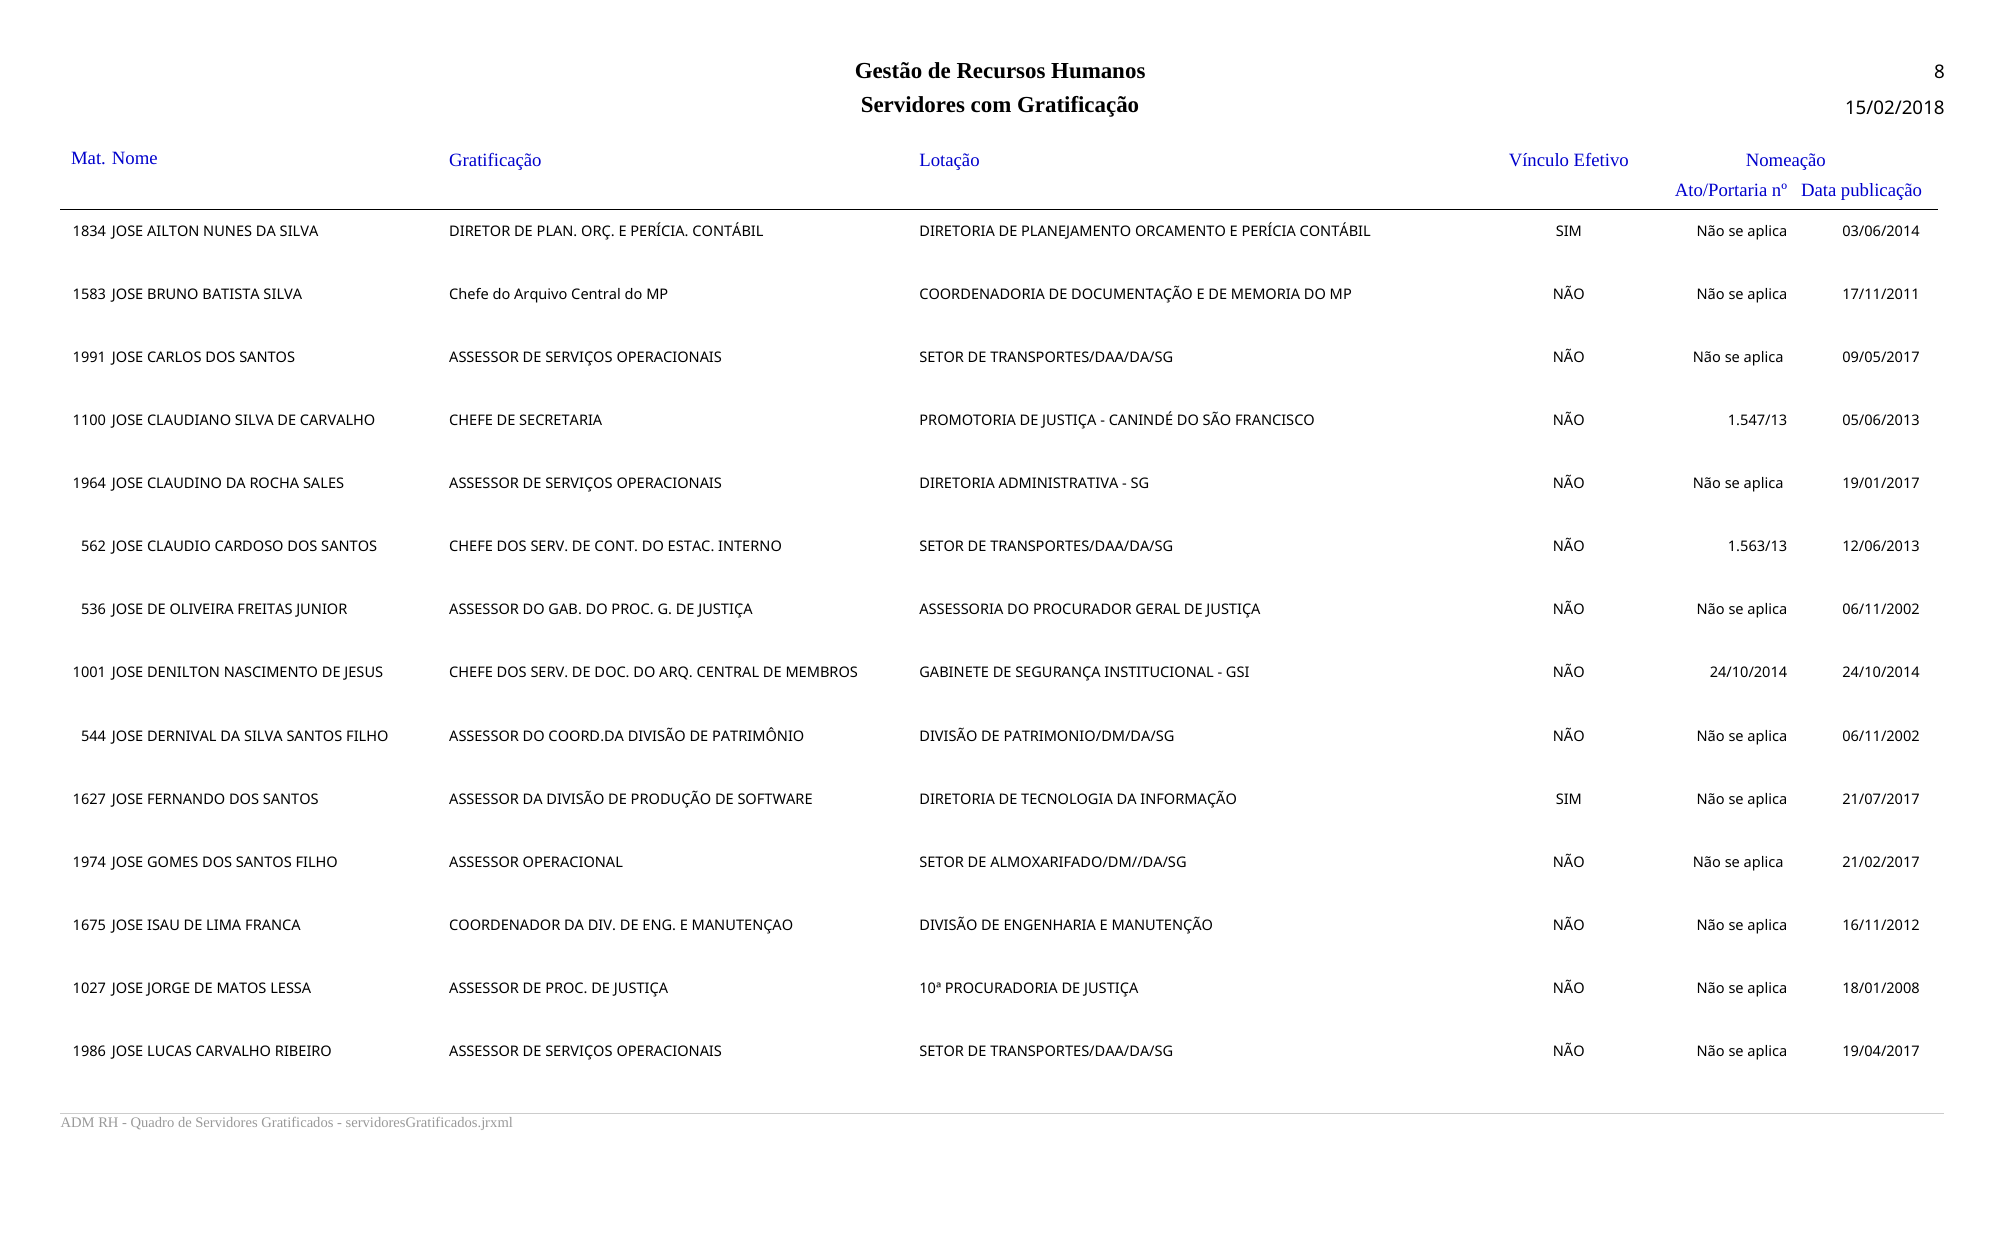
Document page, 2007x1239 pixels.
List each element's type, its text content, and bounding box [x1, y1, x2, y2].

table_cell [1486, 817, 1495, 831]
table_header Mat. [44, 147, 106, 177]
table_cell [0, 565, 112, 578]
table_cell [1486, 263, 2007, 280]
table_cell [1920, 789, 2007, 817]
table_cell DIRETOR DE PLAN. ORÇ. E PERÍCIA. CONTÁBIL [449, 220, 910, 280]
table_cell [106, 662, 112, 691]
table_cell 536 [9, 599, 106, 628]
table_cell [1486, 957, 2007, 975]
table_cell [0, 943, 112, 957]
table_cell JOSE DE OLIVEIRA FREITAS JUNIOR [112, 599, 440, 659]
table_cell [1642, 915, 1649, 943]
table_cell [1642, 725, 1649, 754]
table_cell [0, 375, 112, 389]
table_cell ASSESSOR DO GAB. DO PROC. G. DE JUSTIÇA [449, 599, 910, 659]
table_cell NÃO [1495, 1041, 1642, 1083]
table_cell [0, 1101, 2007, 1113]
table_cell [1642, 852, 1649, 880]
table_cell Não se aplica [1649, 852, 1787, 880]
table_cell DIRETORIA DE TECNOLOGIA DA INFORMAÇÃO [919, 789, 1486, 848]
table_cell Ato/Portaria nº [1649, 179, 1787, 208]
table_cell COORDENADORIA DE DOCUMENTAÇÃO E DE MEMORIA DO MP [919, 284, 1486, 343]
table_cell JOSE DENILTON NASCIMENTO DE JESUS [112, 662, 440, 722]
table_cell NÃO [1495, 852, 1642, 894]
table_cell SETOR DE ALMOXARIFADO/DM//DA/SG [919, 852, 1486, 912]
table_cell [440, 1041, 449, 1069]
table_cell Não se aplica [1649, 725, 1787, 754]
table_cell [0, 473, 9, 501]
table_cell [1486, 515, 2007, 533]
table_cell JOSE GOMES DOS SANTOS FILHO [112, 852, 440, 912]
table_cell [1486, 389, 2007, 407]
table_cell SETOR DE TRANSPORTES/DAA/DA/SG [919, 536, 1486, 596]
table_cell [910, 410, 919, 438]
table_cell [1920, 978, 2007, 1006]
table_cell [106, 725, 112, 754]
table_cell [440, 628, 449, 641]
table_cell JOSE CLAUDINO DA ROCHA SALES [112, 473, 440, 533]
table_cell 09/05/2017 [1793, 347, 1919, 375]
table_cell [1486, 565, 1495, 578]
table_cell [0, 880, 112, 894]
table_cell [0, 95, 213, 123]
table_cell NÃO [1495, 915, 1642, 957]
table_cell 8 [1790, 59, 1944, 85]
table_cell [0, 789, 9, 817]
table_cell [1486, 943, 1495, 957]
table_cell [440, 515, 449, 533]
table_cell [106, 536, 112, 564]
table_cell [1486, 915, 1495, 943]
table_cell [1486, 691, 1495, 704]
table_cell [0, 85, 2007, 91]
table_cell [0, 578, 112, 596]
table_cell [910, 599, 919, 628]
table_cell [910, 1070, 919, 1083]
table_cell [1642, 978, 1649, 1006]
table_cell [1486, 641, 2007, 659]
table_cell [1486, 725, 1495, 754]
table_cell JOSE ISAU DE LIMA FRANCA [112, 915, 440, 975]
table_cell COORDENADOR DA DIV. DE ENG. E MANUTENÇAO [449, 915, 910, 975]
table_cell [1486, 831, 2007, 848]
table_cell [910, 389, 919, 407]
table_cell 1.563/13 [1649, 536, 1787, 564]
table_cell [1642, 249, 2007, 262]
table_cell [1642, 410, 1649, 438]
table_cell [1787, 725, 1792, 754]
table_cell [910, 347, 919, 375]
table_cell Nomeação [1649, 149, 1922, 178]
table_cell 1986 [9, 1041, 106, 1069]
table_cell [1787, 789, 1792, 817]
table_cell 544 [9, 725, 106, 754]
table_cell [1920, 599, 2007, 628]
table_cell ASSESSOR DE PROC. DE JUSTIÇA [449, 978, 910, 1038]
table_cell [910, 1083, 919, 1101]
table_cell [1642, 536, 1649, 564]
table_cell [1787, 1041, 1792, 1069]
table_cell JOSE CARLOS DOS SANTOS [112, 347, 440, 407]
table_cell Vínculo Efetivo [1495, 149, 1642, 178]
table_cell [440, 599, 449, 628]
table_cell [0, 768, 112, 785]
table_cell [1486, 704, 2007, 722]
table_cell [1486, 1083, 2007, 1101]
table_cell [910, 473, 919, 501]
table_cell [910, 915, 919, 943]
table_cell [0, 831, 112, 848]
table_cell [440, 410, 449, 438]
table_cell ASSESSOR DE SERVIÇOS OPERACIONAIS [449, 347, 910, 407]
table_cell DIRETORIA DE PLANEJAMENTO ORCAMENTO E PERÍCIA CONTÁBIL [919, 220, 1486, 280]
table_cell [0, 501, 112, 515]
table_cell [910, 957, 919, 975]
table_cell [1787, 220, 1792, 249]
table_cell 1100 [9, 410, 106, 438]
table_cell Servidores com Gratificação [213, 91, 1787, 123]
table_cell JOSE DERNIVAL DA SILVA SANTOS FILHO [112, 725, 440, 785]
table_header [0, 0, 2007, 57]
table_cell [1486, 894, 2007, 912]
table_cell [1642, 599, 1649, 628]
table_cell [1486, 880, 1495, 894]
table_cell DIVISÃO DE ENGENHARIA E MANUTENÇÃO [919, 915, 1486, 975]
table_cell [910, 284, 919, 312]
table_cell SIM [1495, 789, 1642, 831]
table_cell [1787, 536, 1792, 564]
table_cell 03/06/2014 [1793, 220, 1919, 249]
table_cell [1486, 473, 1495, 501]
table_cell [440, 389, 449, 407]
table_cell [910, 725, 919, 754]
table_cell [1920, 852, 2007, 880]
table_cell [440, 852, 449, 880]
table_cell [910, 501, 919, 515]
table_cell [0, 704, 112, 722]
table_cell [910, 1006, 919, 1020]
table_cell JOSE AILTON NUNES DA SILVA [112, 220, 440, 280]
table_cell [1642, 347, 1649, 375]
table_cell SIM [1495, 220, 1642, 262]
table_cell [440, 326, 449, 343]
table_cell [910, 768, 919, 785]
table_cell [910, 691, 919, 704]
table_cell [440, 438, 449, 452]
table_cell CHEFE DE SECRETARIA [449, 410, 910, 470]
table_cell [0, 263, 112, 280]
table_cell [0, 1041, 9, 1069]
table_cell [1642, 438, 2007, 452]
table_cell [910, 880, 919, 894]
table_cell [0, 957, 112, 975]
table_cell [1642, 284, 1649, 312]
table_cell [440, 817, 449, 831]
table_cell [1920, 915, 2007, 943]
table_cell 19/01/2017 [1793, 473, 1919, 501]
table_cell [1642, 375, 2007, 389]
table_cell [440, 691, 449, 704]
table_cell PROMOTORIA DE JUSTIÇA - CANINDÉ DO SÃO FRANCISCO [919, 410, 1486, 470]
table_header Nome [112, 147, 199, 177]
table_cell [440, 894, 449, 912]
table_cell [0, 452, 112, 470]
table_cell [1787, 852, 1792, 880]
table_cell [910, 149, 919, 177]
table_cell [106, 789, 112, 817]
table_cell [910, 1020, 919, 1038]
table_cell [1486, 1070, 1495, 1083]
table_cell 10ª PROCURADORIA DE JUSTIÇA [919, 978, 1486, 1038]
table_cell Não se aplica [1649, 1041, 1787, 1069]
table_cell [1787, 662, 1792, 691]
table_cell [106, 284, 112, 312]
table_cell [1486, 852, 1495, 880]
table_cell [440, 473, 449, 501]
table_cell Data publicação [1787, 179, 1922, 208]
table_cell [0, 754, 112, 767]
table_cell Não se aplica [1649, 978, 1787, 1006]
table_cell [1642, 220, 1649, 249]
table_cell [440, 249, 449, 262]
table_cell [1642, 662, 1649, 691]
table_cell [440, 957, 449, 975]
table_cell [440, 312, 449, 326]
table_cell Não se aplica [1649, 220, 1787, 249]
table_cell [440, 978, 449, 1006]
table_cell 21/07/2017 [1793, 789, 1919, 817]
table_cell [1486, 220, 1495, 249]
table_cell [1787, 347, 1792, 375]
table_cell [1642, 312, 2007, 326]
table_cell JOSE FERNANDO DOS SANTOS [112, 789, 440, 848]
table_cell [440, 1020, 449, 1038]
table_cell ASSESSOR DE SERVIÇOS OPERACIONAIS [449, 1041, 910, 1101]
table_cell Não se aplica [1649, 789, 1787, 817]
table_cell [440, 943, 449, 957]
table_cell [0, 211, 2007, 220]
table_cell [910, 263, 919, 280]
table_cell [1922, 149, 2007, 177]
table_cell Não se aplica [1649, 347, 1787, 375]
table_cell [0, 347, 9, 375]
table_cell Não se aplica [1649, 599, 1787, 628]
table_cell [1642, 943, 2007, 957]
table_cell 1964 [9, 473, 106, 501]
table_cell [1920, 536, 2007, 564]
table_cell [910, 943, 919, 957]
table_cell 17/11/2011 [1793, 284, 1919, 312]
table_cell [106, 410, 112, 438]
table_cell [0, 389, 112, 407]
table_cell Lotação [919, 149, 1486, 178]
table_cell [1787, 473, 1792, 501]
table_cell [1642, 149, 1649, 177]
table_cell 19/04/2017 [1793, 1041, 1919, 1069]
table_cell [440, 501, 449, 515]
table_cell [1920, 1041, 2007, 1069]
table_cell [440, 284, 449, 312]
table_cell [1642, 880, 2007, 894]
table_cell [910, 852, 919, 880]
table_cell [1642, 473, 1649, 501]
table_cell [910, 438, 919, 452]
table_cell [1642, 1041, 1649, 1069]
table_cell [1486, 326, 2007, 343]
table_cell [0, 59, 213, 85]
table_cell [910, 249, 919, 262]
table_cell [440, 831, 449, 848]
table_cell SETOR DE TRANSPORTES/DAA/DA/SG [919, 1041, 1486, 1101]
table_cell [199, 149, 449, 177]
table_cell [1920, 473, 2007, 501]
table_cell [0, 536, 9, 564]
table_cell ASSESSOR DA DIVISÃO DE PRODUÇÃO DE SOFTWARE [449, 789, 910, 848]
table_cell [106, 915, 112, 943]
table_cell [910, 578, 919, 596]
table_cell [440, 263, 449, 280]
table_cell [1486, 1006, 1495, 1020]
table_cell [910, 894, 919, 912]
table_cell NÃO [1495, 347, 1642, 389]
table_cell 562 [9, 536, 106, 564]
table_cell 15/02/2018 [1790, 95, 1944, 123]
table_cell 1834 [9, 220, 106, 249]
table_cell [1486, 410, 1495, 438]
table_cell 05/06/2013 [1793, 410, 1919, 438]
table_cell 06/11/2002 [1793, 725, 1919, 754]
table_cell [440, 754, 449, 767]
table_cell [0, 1113, 60, 1137]
table_cell [0, 326, 112, 343]
table_cell [1486, 249, 1495, 262]
table_cell NÃO [1495, 473, 1642, 515]
table_cell [440, 768, 449, 785]
table_cell [910, 628, 919, 641]
table_cell JOSE JORGE DE MATOS LESSA [112, 978, 440, 1038]
table_cell [1486, 438, 1495, 452]
table_cell DIVISÃO DE PATRIMONIO/DM/DA/SG [919, 725, 1486, 785]
table_cell [106, 978, 112, 1006]
table_cell [910, 662, 919, 691]
table_cell [440, 789, 449, 817]
table_cell Não se aplica [1649, 284, 1787, 312]
table_cell NÃO [1495, 725, 1642, 767]
table_cell [1787, 284, 1792, 312]
table_cell [440, 915, 449, 943]
table_cell JOSE CLAUDIO CARDOSO DOS SANTOS [112, 536, 440, 596]
table_cell Gestão de Recursos Humanos [213, 57, 1787, 85]
table_cell [440, 1070, 449, 1083]
table_cell [1642, 691, 2007, 704]
table_cell [106, 852, 112, 880]
table_cell NÃO [1495, 599, 1642, 641]
table_cell [1945, 59, 2007, 85]
table_cell [1642, 754, 2007, 767]
table_cell [1486, 284, 1495, 312]
table_cell ADM RH - Quadro de Servidores Gratificados - servidoresGratificados.jrxml [60, 1114, 1944, 1137]
table_cell 1974 [9, 852, 106, 880]
table_cell [440, 536, 449, 564]
table_cell NÃO [1495, 662, 1642, 704]
table_cell [1642, 789, 1649, 817]
table_cell [1920, 347, 2007, 375]
table_cell [106, 1041, 112, 1069]
table_cell [0, 817, 112, 831]
table_cell [440, 578, 449, 596]
table_cell [910, 641, 919, 659]
table_cell [910, 375, 919, 389]
table_cell [440, 880, 449, 894]
table_cell [1787, 978, 1792, 1006]
table_cell [0, 691, 112, 704]
table_cell [910, 565, 919, 578]
table_cell [440, 375, 449, 389]
table_cell [910, 515, 919, 533]
table_cell ASSESSOR OPERACIONAL [449, 852, 910, 912]
table_cell [1922, 179, 2007, 208]
table_cell [1920, 725, 2007, 754]
table_cell [0, 641, 112, 659]
table_cell Chefe do Arquivo Central do MP [449, 284, 910, 343]
table_cell 1027 [9, 978, 106, 1006]
table_cell [0, 894, 112, 912]
table_cell [910, 754, 919, 767]
table_cell [440, 1083, 449, 1101]
table_cell [0, 123, 2007, 147]
table_cell [0, 179, 1649, 208]
table_cell [0, 725, 9, 754]
table_cell [1920, 662, 2007, 691]
table_cell [440, 725, 449, 754]
table_cell 18/01/2008 [1793, 978, 1919, 1006]
table_cell CHEFE DOS SERV. DE DOC. DO ARQ. CENTRAL DE MEMBROS [449, 662, 910, 722]
table_cell [106, 599, 112, 628]
table_cell [1486, 347, 1495, 375]
table_cell [1486, 578, 2007, 596]
table_cell [1486, 789, 1495, 817]
table_cell [0, 915, 9, 943]
table_cell 1583 [9, 284, 106, 312]
table_cell 1.547/13 [1649, 410, 1787, 438]
table_cell [1642, 565, 2007, 578]
table_cell [106, 347, 112, 375]
table_cell 1991 [9, 347, 106, 375]
table_cell [0, 1070, 112, 1083]
table_cell [910, 312, 919, 326]
table_cell 1627 [9, 789, 106, 817]
table_cell [440, 452, 449, 470]
table_cell [910, 1041, 919, 1069]
table_cell [910, 817, 919, 831]
table_cell [910, 789, 919, 817]
table_cell 06/11/2002 [1793, 599, 1919, 628]
table_cell [1486, 452, 2007, 470]
table_cell [0, 149, 44, 177]
table_cell 1001 [9, 662, 106, 691]
table_cell [106, 149, 112, 177]
table_cell [1787, 599, 1792, 628]
table_cell [440, 662, 449, 691]
table_cell [1486, 599, 1495, 628]
table_cell NÃO [1495, 536, 1642, 578]
table_cell [0, 978, 9, 1006]
table_cell [1945, 1113, 2007, 1137]
table_cell [106, 220, 112, 249]
table_cell [1486, 978, 1495, 1006]
table_cell [1486, 375, 1495, 389]
table_cell [1642, 1070, 2007, 1083]
table_cell 24/10/2014 [1793, 662, 1919, 691]
table_cell NÃO [1495, 978, 1642, 1020]
table_cell [0, 515, 112, 533]
table_cell [1486, 1041, 1495, 1069]
table_cell [0, 852, 9, 880]
table_cell [1486, 149, 1495, 177]
table_cell [440, 347, 449, 375]
table_cell [0, 249, 112, 262]
table_cell JOSE BRUNO BATISTA SILVA [112, 284, 440, 343]
table_cell [0, 438, 112, 452]
table_cell [1920, 284, 2007, 312]
table_cell DIRETORIA ADMINISTRATIVA - SG [919, 473, 1486, 533]
table_cell [1642, 1006, 2007, 1020]
table_cell [0, 410, 9, 438]
table_cell [1642, 628, 2007, 641]
table_cell ASSESSOR DO COORD.DA DIVISÃO DE PATRIMÔNIO [449, 725, 910, 785]
table_cell [0, 628, 112, 641]
table_cell [1642, 501, 2007, 515]
table_cell NÃO [1495, 284, 1642, 326]
table_cell [910, 978, 919, 1006]
table_cell [0, 599, 9, 628]
table_cell [1486, 662, 1495, 691]
table_cell 24/10/2014 [1649, 662, 1787, 691]
table_cell 12/06/2013 [1793, 536, 1919, 564]
table_cell [910, 452, 919, 470]
table_cell [1920, 220, 2007, 249]
table_cell [0, 1006, 112, 1020]
table_cell [1787, 410, 1792, 438]
table_cell GABINETE DE SEGURANÇA INSTITUCIONAL - GSI [919, 662, 1486, 722]
table_cell ASSESSORIA DO PROCURADOR GERAL DE JUSTIÇA [919, 599, 1486, 659]
table_cell [0, 284, 9, 312]
table_cell [1486, 768, 2007, 785]
table_cell [0, 1083, 112, 1101]
table_cell [1920, 410, 2007, 438]
table_cell CHEFE DOS SERV. DE CONT. DO ESTAC. INTERNO [449, 536, 910, 596]
table_cell ASSESSOR DE SERVIÇOS OPERACIONAIS [449, 473, 910, 533]
table_cell [440, 704, 449, 722]
table_cell Não se aplica [1649, 473, 1787, 501]
table_cell 21/02/2017 [1793, 852, 1919, 880]
table_cell [440, 1006, 449, 1020]
table_cell [1787, 915, 1792, 943]
table_cell [1486, 536, 1495, 564]
table_cell SETOR DE TRANSPORTES/DAA/DA/SG [919, 347, 1486, 407]
table_cell Gratificação [449, 149, 910, 178]
table_cell [0, 220, 9, 249]
table_cell [1642, 817, 2007, 831]
table_cell [1486, 628, 1495, 641]
table_cell JOSE LUCAS CARVALHO RIBEIRO [112, 1041, 440, 1101]
table_cell [106, 473, 112, 501]
table_cell 1675 [9, 915, 106, 943]
table_cell JOSE CLAUDIANO SILVA DE CARVALHO [112, 410, 440, 470]
table_cell 16/11/2012 [1793, 915, 1919, 943]
table_cell NÃO [1495, 410, 1642, 452]
table_cell [0, 1020, 112, 1038]
table_cell [0, 662, 9, 691]
table_cell [440, 565, 449, 578]
table_cell [910, 536, 919, 564]
table_cell [440, 641, 449, 659]
table_cell Não se aplica [1649, 915, 1787, 943]
table_cell [1486, 501, 1495, 515]
table_cell [1486, 312, 1495, 326]
table_cell [910, 220, 919, 249]
table_cell [910, 326, 919, 343]
table_cell [910, 704, 919, 722]
table_cell [0, 312, 112, 326]
table_cell [1486, 754, 1495, 767]
table_cell [1486, 1020, 2007, 1038]
table_cell [1945, 95, 2007, 123]
table_cell [440, 220, 449, 249]
table_cell [910, 831, 919, 848]
